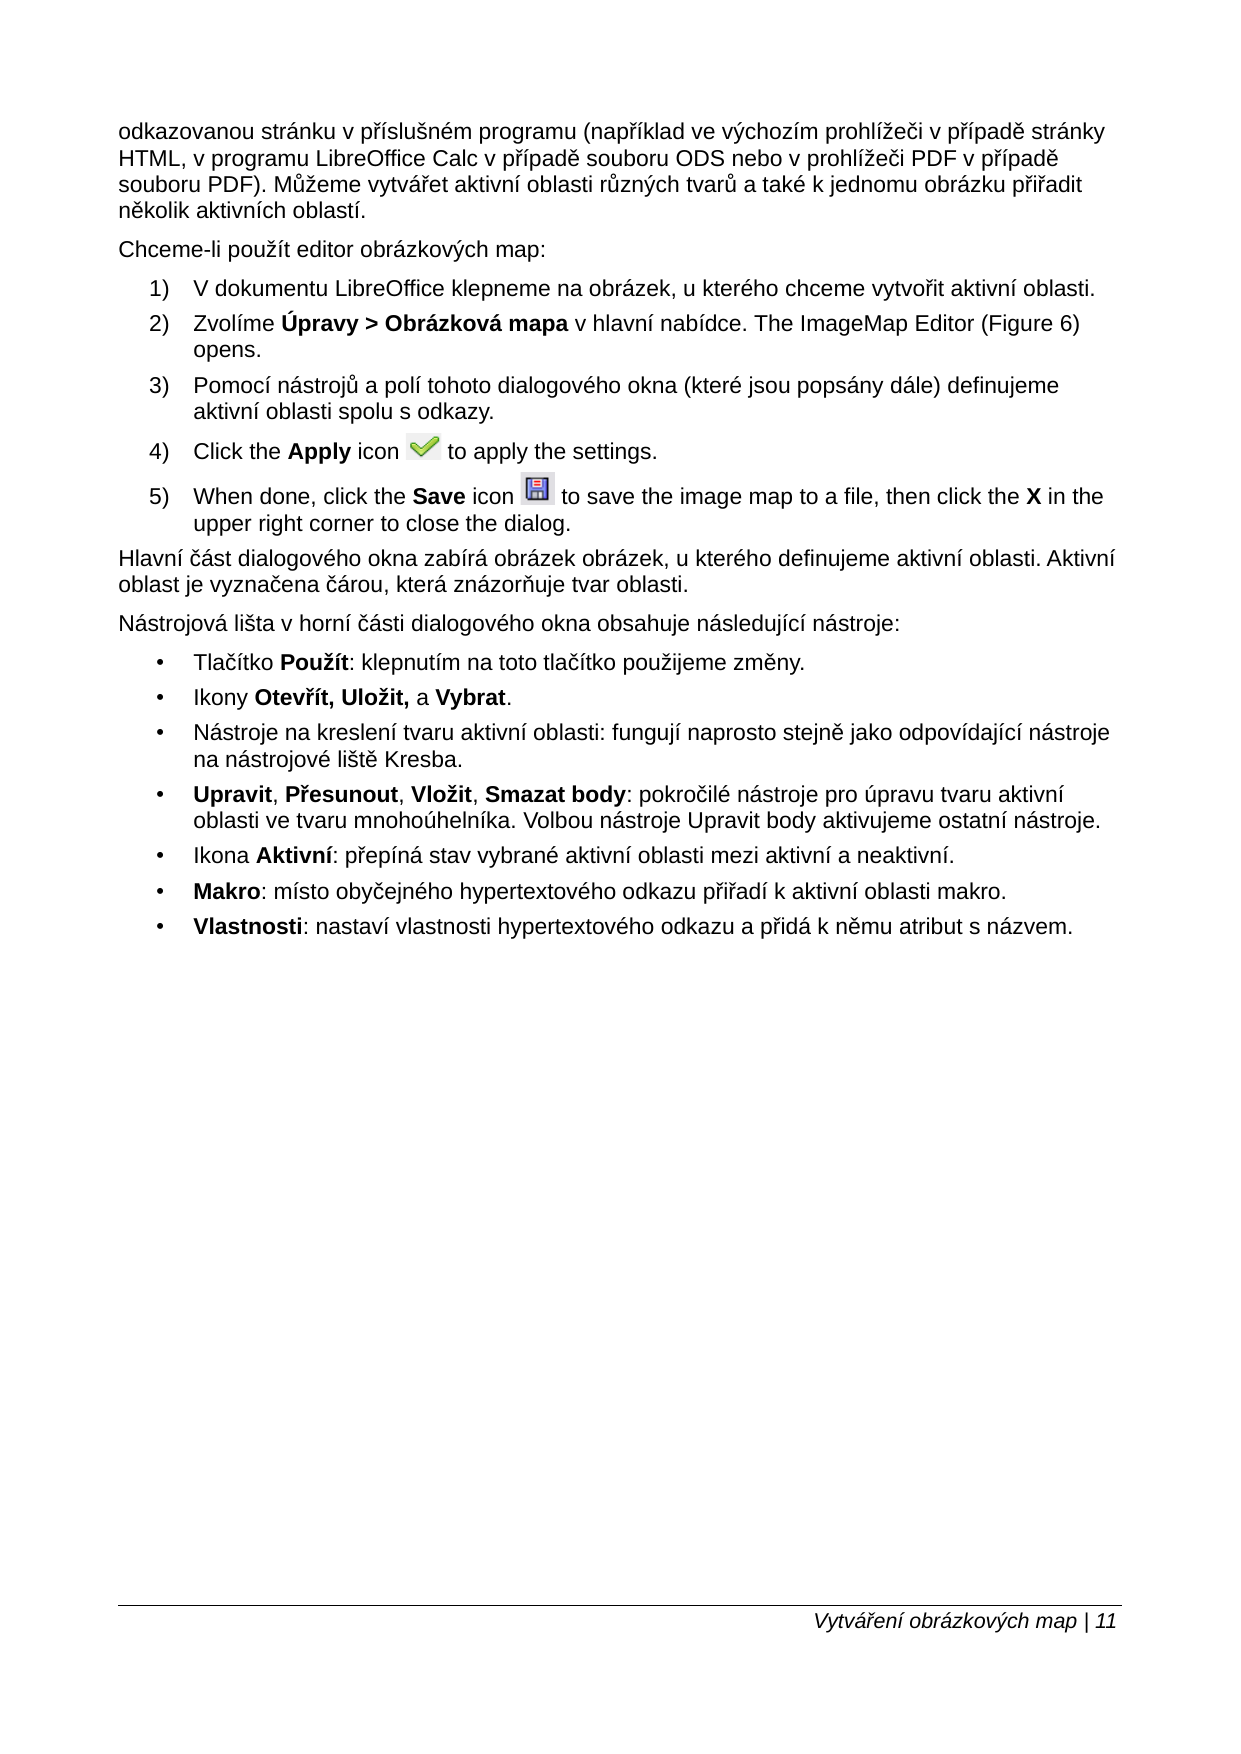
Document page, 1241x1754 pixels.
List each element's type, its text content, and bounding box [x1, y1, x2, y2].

list Nástrojová lišta v horní části dialogového okna obsahuje následující nástroje: [118, 610, 1122, 636]
text Hlavní část dialogového okna zabírá obrázek obrázek, u kterého definujeme aktivní oblasti. Aktivní oblast je vyznačena čárou, která znázorňuje tvar oblasti. [118, 545, 1122, 598]
list Ikona Aktivní: přepíná stav vybrané aktivní oblasti mezi aktivní a neaktivní. [156, 842, 1122, 869]
list Tlačítko Použít: klepnutím na toto tlačítko použijeme změny. [156, 649, 1122, 675]
list V dokumentu LibreOffice klepneme na obrázek, u kterého chceme vytvořit aktivní oblasti. [169, 275, 1122, 301]
list Click the Apply icon to apply the settings. [169, 433, 1122, 464]
list Zvolíme Úpravy > Obrázková mapa v hlavní nabídce. The ImageMap Editor (Figure 6) opens. [169, 310, 1122, 363]
list Upravit, Přesunout, Vložit, Smazat body: pokročilé nástroje pro úpravu tvaru aktivní oblasti ve tvaru mnohoúhelníka. Volbou nástroje Upravit body aktivujeme ostatní nástroje. [156, 781, 1122, 834]
list Ikony Otevřít, Uložit, a Vybrat. [156, 684, 1122, 711]
picture [405, 433, 442, 460]
list When done, click the Save icon to save the image map to a file, then click the X in the upper right corner to close the dialog. [169, 473, 1122, 536]
list Vlastnosti: nastaví vlastnosti hypertextového odkazu a přidá k němu atribut s názvem. [156, 913, 1122, 939]
list Pomocí nástrojů a polí tohoto dialogového okna (které jsou popsány dále) definujeme aktivní oblasti spolu s odkazy. [169, 372, 1122, 424]
list Nástroje na kreslení tvaru aktivní oblasti: fungují naprosto stejně jako odpovídající nástroje na nástrojové liště Kresba. [156, 719, 1122, 772]
list Chceme-li použít editor obrázkových map: [118, 236, 1122, 262]
picture [520, 472, 555, 505]
list Makro: místo obyčejného hypertextového odkazu přiřadí k aktivní oblasti makro. [156, 878, 1122, 904]
text odkazovanou stránku v příslušném programu (například ve výchozím prohlížeči v případě stránky HTML, v programu LibreOffice Calc v případě souboru ODS nebo v prohlížeči PDF v případě souboru PDF). Můžeme vytvářet aktivní oblasti různých tvarů a také k jednomu obrázku přiřadit několik aktivních oblastí. [118, 118, 1122, 223]
